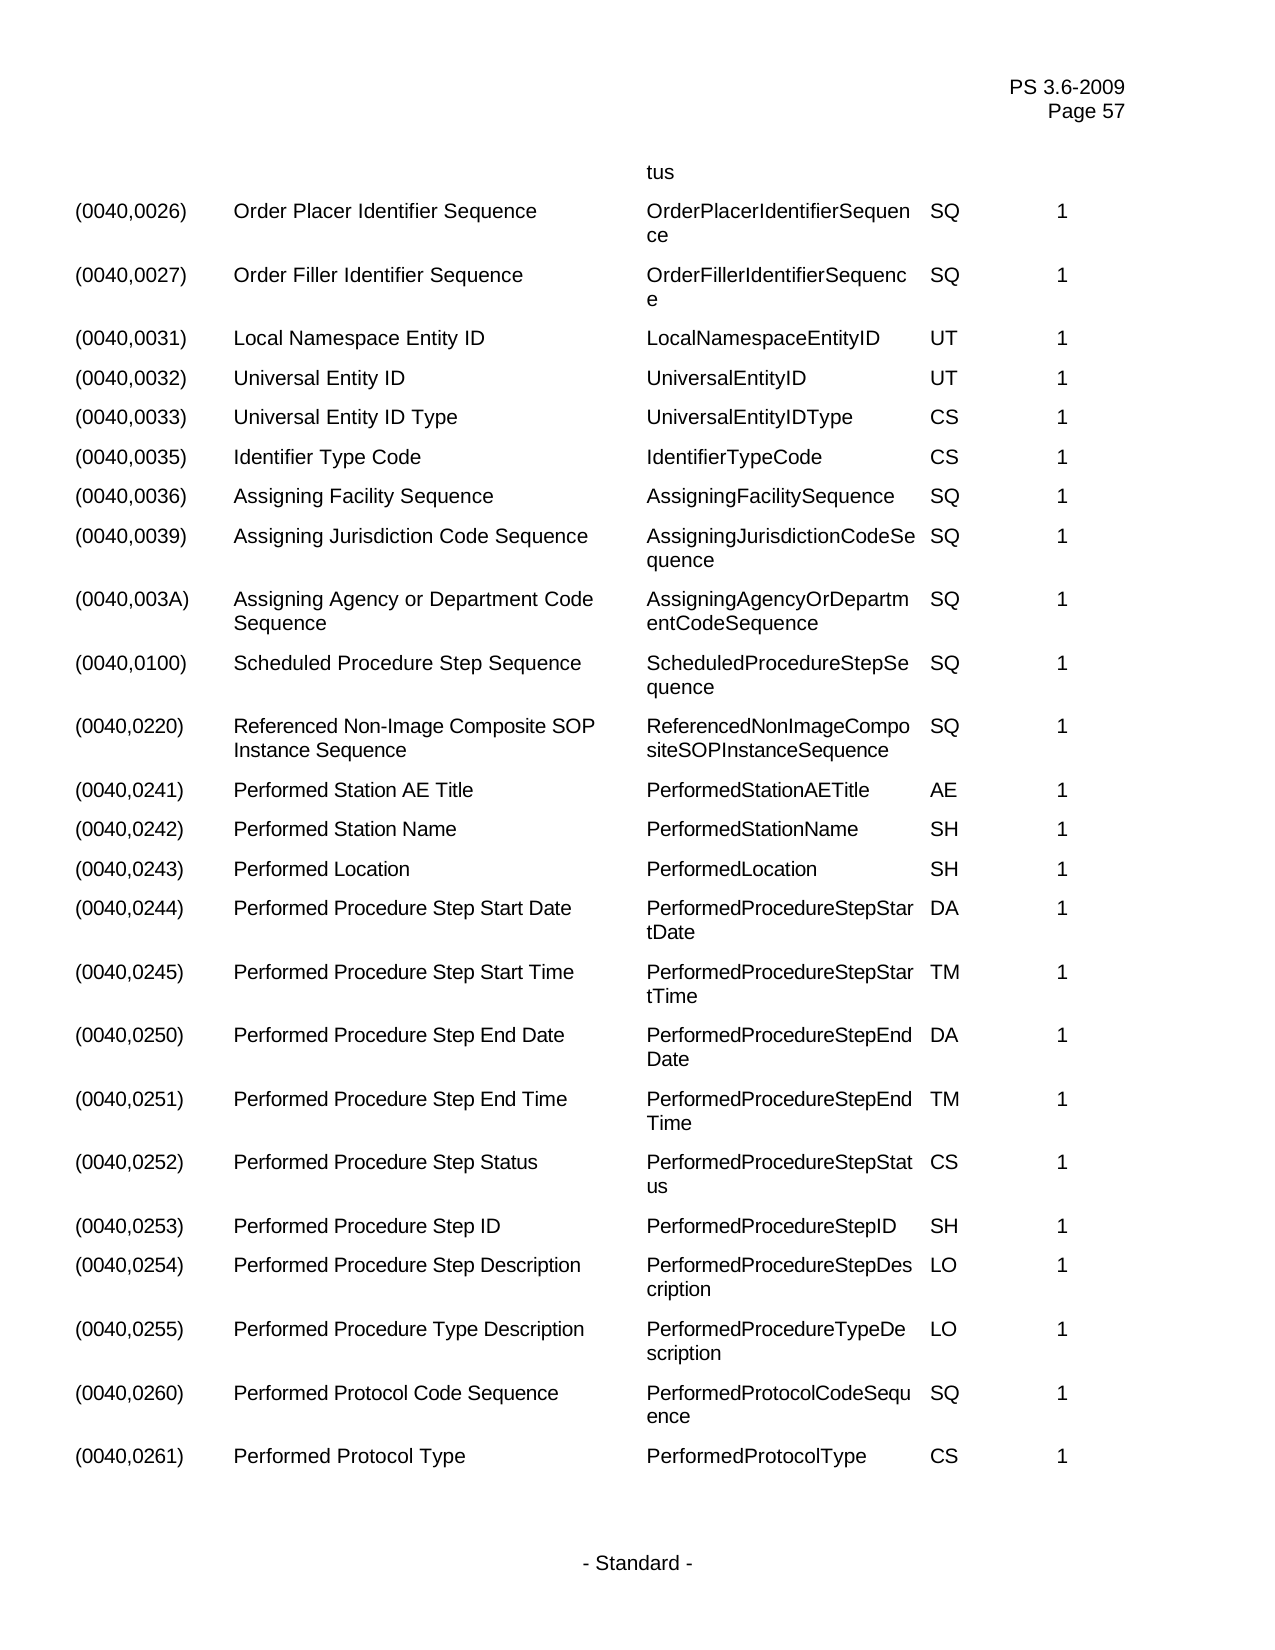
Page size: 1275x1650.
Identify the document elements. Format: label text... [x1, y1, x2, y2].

table_cell [1116, 475, 1211, 514]
table_cell (0040,0035) [68, 435, 226, 474]
table_cell (0040,0244) [68, 887, 226, 950]
table_cell [1116, 705, 1211, 768]
table_cell 1 [1049, 356, 1116, 396]
table_cell ScheduledProcedureStepSequence [639, 641, 923, 704]
table_cell UT [923, 317, 1049, 356]
table_cell 1 [1049, 847, 1116, 887]
table_cell PerformedProcedureStepID [639, 1204, 923, 1244]
table_cell 1 [1049, 1014, 1116, 1077]
table_cell [1116, 950, 1211, 1014]
table_cell [226, 150, 639, 189]
table_cell [1116, 578, 1211, 641]
table_cell Performed Procedure Step ID [226, 1204, 639, 1244]
table_cell Performed Protocol Type [226, 1434, 639, 1474]
table_cell (0040,0220) [68, 705, 226, 768]
table_cell 1 [1049, 253, 1116, 317]
table_cell (0040,0100) [68, 641, 226, 704]
table_cell 1 [1049, 768, 1116, 808]
table_cell 1 [1049, 808, 1116, 847]
table_cell PerformedStationName [639, 808, 923, 847]
table_cell TM [923, 950, 1049, 1014]
table_cell (0040,0032) [68, 356, 226, 396]
table_cell [1116, 514, 1211, 577]
table_cell Assigning Facility Sequence [226, 475, 639, 514]
table_cell Performed Station AE Title [226, 768, 639, 808]
table_cell Performed Location [226, 847, 639, 887]
table_cell AssigningAgencyOrDepartmentCodeSequence [639, 578, 923, 641]
table_cell PerformedProcedureStepEndDate [639, 1014, 923, 1077]
table_cell (0040,0245) [68, 950, 226, 1014]
table_cell 1 [1049, 950, 1116, 1014]
table_cell [1116, 847, 1211, 887]
table_cell (0040,0036) [68, 475, 226, 514]
table_cell PerformedProtocolType [639, 1434, 923, 1474]
table_cell (0040,0033) [68, 396, 226, 435]
table_cell (0040,0255) [68, 1307, 226, 1371]
table_cell Identifier Type Code [226, 435, 639, 474]
table_cell PerformedProcedureStepStatus [639, 1141, 923, 1204]
table_cell [1116, 1244, 1211, 1307]
table_cell 1 [1049, 435, 1116, 474]
table_cell TM [923, 1077, 1049, 1141]
table_cell 1 [1049, 1244, 1116, 1307]
table_cell 1 [1049, 1307, 1116, 1371]
table_cell SQ [923, 475, 1049, 514]
table_cell (0040,0243) [68, 847, 226, 887]
table_cell LO [923, 1307, 1049, 1371]
table_cell (0040,0251) [68, 1077, 226, 1141]
table_cell tus [639, 150, 923, 189]
table_cell (0040,0241) [68, 768, 226, 808]
table_cell SQ [923, 253, 1049, 317]
table_cell [1116, 1014, 1211, 1077]
table_cell Performed Protocol Code Sequence [226, 1371, 639, 1434]
table_cell SQ [923, 578, 1049, 641]
table_cell [1049, 150, 1116, 189]
table_cell (0040,0250) [68, 1014, 226, 1077]
table_cell Universal Entity ID [226, 356, 639, 396]
table_cell Assigning Jurisdiction Code Sequence [226, 514, 639, 577]
table_cell PerformedStationAETitle [639, 768, 923, 808]
table_cell Performed Procedure Step Start Date [226, 887, 639, 950]
table_cell [1116, 190, 1211, 253]
table_cell [1116, 396, 1211, 435]
table_cell (0040,0254) [68, 1244, 226, 1307]
table_cell Order Filler Identifier Sequence [226, 253, 639, 317]
table_cell Performed Procedure Type Description [226, 1307, 639, 1371]
table_cell 1 [1049, 1141, 1116, 1204]
table_cell DA [923, 1014, 1049, 1077]
table_cell [1116, 641, 1211, 704]
table_cell 1 [1049, 190, 1116, 253]
table_cell Local Namespace Entity ID [226, 317, 639, 356]
table_cell SQ [923, 1371, 1049, 1434]
table_cell (0040,003A) [68, 578, 226, 641]
table_cell PerformedProcedureStepStartDate [639, 887, 923, 950]
table_cell IdentifierTypeCode [639, 435, 923, 474]
table_cell AE [923, 768, 1049, 808]
table_cell SQ [923, 190, 1049, 253]
table_cell (0040,0242) [68, 808, 226, 847]
table_cell (0040,0253) [68, 1204, 226, 1244]
table_cell DA [923, 887, 1049, 950]
table_cell SQ [923, 705, 1049, 768]
table_cell Performed Procedure Step Start Time [226, 950, 639, 1014]
table_cell Universal Entity ID Type [226, 396, 639, 435]
table_cell 1 [1049, 1434, 1116, 1474]
table_cell [1116, 808, 1211, 847]
table_cell CS [923, 435, 1049, 474]
table_cell [923, 150, 1049, 189]
table_cell PerformedProcedureStepDescription [639, 1244, 923, 1307]
table_cell (0040,0026) [68, 190, 226, 253]
table_cell 1 [1049, 1371, 1116, 1434]
table_cell LocalNamespaceEntityID [639, 317, 923, 356]
table_cell Assigning Agency or Department Code Sequence [226, 578, 639, 641]
table_cell 1 [1049, 578, 1116, 641]
table_cell [1116, 1141, 1211, 1204]
table_cell [1116, 1307, 1211, 1371]
table_cell PerformedProcedureTypeDescription [639, 1307, 923, 1371]
table_cell (0040,0252) [68, 1141, 226, 1204]
table_cell Scheduled Procedure Step Sequence [226, 641, 639, 704]
table_cell [1116, 356, 1211, 396]
table_cell 1 [1049, 475, 1116, 514]
table_cell CS [923, 1141, 1049, 1204]
table_cell [68, 150, 226, 189]
table_cell Performed Station Name [226, 808, 639, 847]
table_cell [1116, 1204, 1211, 1244]
table_cell CS [923, 1434, 1049, 1474]
table_cell PerformedProtocolCodeSequence [639, 1371, 923, 1434]
table_cell PerformedLocation [639, 847, 923, 887]
table_cell Performed Procedure Step Description [226, 1244, 639, 1307]
table_cell UT [923, 356, 1049, 396]
table_cell SH [923, 808, 1049, 847]
table_cell [1116, 150, 1211, 189]
table_cell UniversalEntityID [639, 356, 923, 396]
table_cell PerformedProcedureStepEndTime [639, 1077, 923, 1141]
table_cell 1 [1049, 514, 1116, 577]
table_cell Performed Procedure Step End Time [226, 1077, 639, 1141]
table_cell [1116, 887, 1211, 950]
table_cell SQ [923, 514, 1049, 577]
table_cell PerformedProcedureStepStartTime [639, 950, 923, 1014]
table_cell 1 [1049, 317, 1116, 356]
table_cell [1116, 1434, 1211, 1474]
table_cell Referenced Non-Image Composite SOP Instance Sequence [226, 705, 639, 768]
table_cell 1 [1049, 1204, 1116, 1244]
table_cell 1 [1049, 396, 1116, 435]
table_cell [1116, 317, 1211, 356]
table_cell SQ [923, 641, 1049, 704]
table_cell [1116, 1077, 1211, 1141]
table_cell SH [923, 847, 1049, 887]
table_cell LO [923, 1244, 1049, 1307]
table_cell (0040,0260) [68, 1371, 226, 1434]
table_cell (0040,0031) [68, 317, 226, 356]
table_cell Performed Procedure Step End Date [226, 1014, 639, 1077]
table_cell (0040,0261) [68, 1434, 226, 1474]
table_cell UniversalEntityIDType [639, 396, 923, 435]
table_cell (0040,0027) [68, 253, 226, 317]
table_cell SH [923, 1204, 1049, 1244]
table_cell 1 [1049, 641, 1116, 704]
table_cell Performed Procedure Step Status [226, 1141, 639, 1204]
table_cell 1 [1049, 705, 1116, 768]
table_cell [1116, 253, 1211, 317]
table_cell [1116, 1371, 1211, 1434]
table_cell OrderFillerIdentifierSequence [639, 253, 923, 317]
table_cell ReferencedNonImageCompositeSOPInstanceSequence [639, 705, 923, 768]
table_cell AssigningFacilitySequence [639, 475, 923, 514]
table_cell (0040,0039) [68, 514, 226, 577]
table_cell 1 [1049, 887, 1116, 950]
table_cell [1116, 768, 1211, 808]
table_cell AssigningJurisdictionCodeSequence [639, 514, 923, 577]
table_cell OrderPlacerIdentifierSequence [639, 190, 923, 253]
table_cell CS [923, 396, 1049, 435]
table_cell Order Placer Identifier Sequence [226, 190, 639, 253]
table_cell [1116, 435, 1211, 474]
table_cell 1 [1049, 1077, 1116, 1141]
